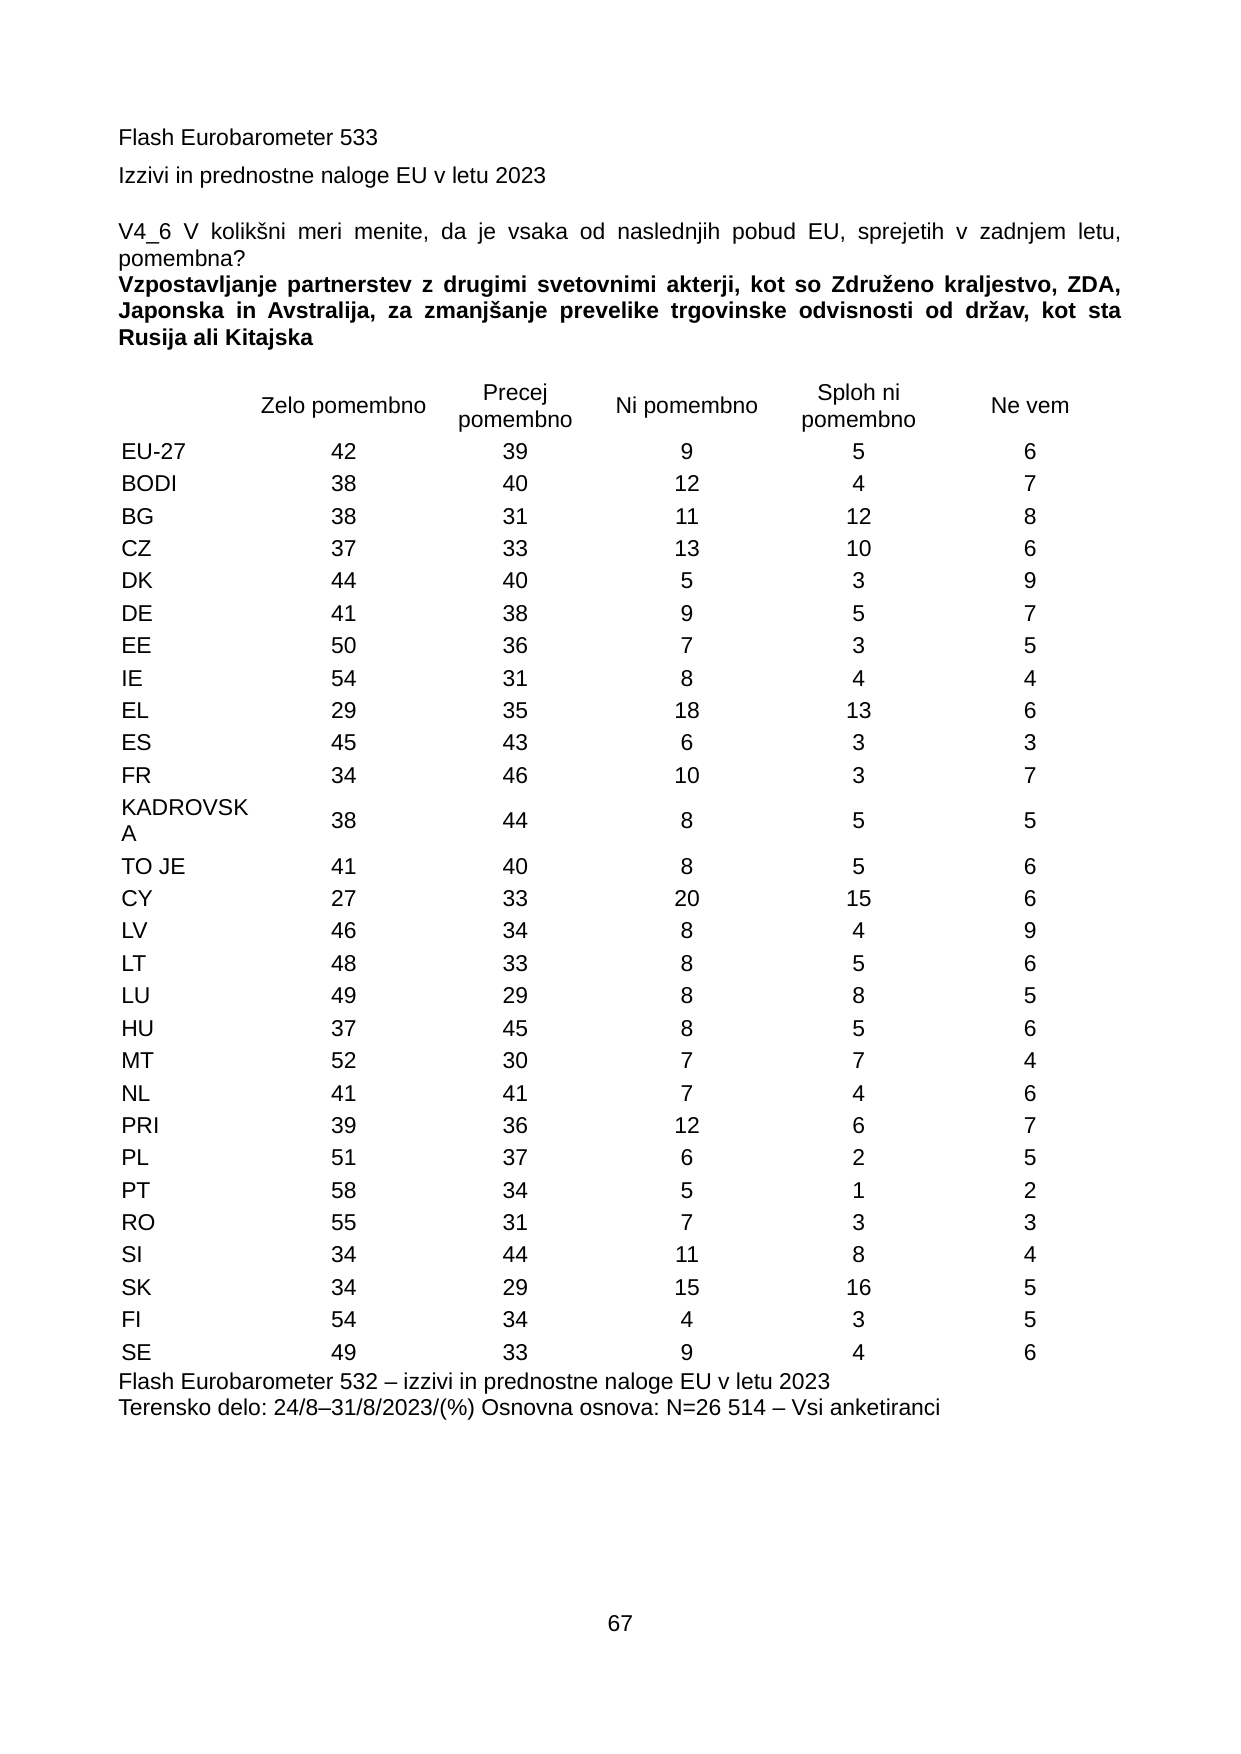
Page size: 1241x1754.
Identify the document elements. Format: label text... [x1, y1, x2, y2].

table_cell 33 [429, 882, 601, 914]
table_cell 34 [429, 1303, 601, 1336]
table_cell 34 [258, 1271, 429, 1303]
table_cell 34 [429, 1174, 601, 1206]
table_cell 41 [258, 1076, 429, 1109]
table_cell 6 [944, 850, 1116, 882]
table_cell 8 [773, 1239, 944, 1271]
table_cell 34 [258, 759, 429, 791]
table_cell 12 [601, 1109, 773, 1141]
table_header Ne vem [944, 376, 1116, 435]
table_cell 6 [601, 726, 773, 759]
table_cell 7 [773, 1044, 944, 1076]
table_cell 49 [258, 979, 429, 1012]
table_cell 33 [429, 947, 601, 979]
table_cell 33 [429, 532, 601, 564]
table_cell 42 [258, 435, 429, 467]
table_cell 43 [429, 726, 601, 759]
table_cell 44 [429, 1239, 601, 1271]
table_cell 54 [258, 1303, 429, 1336]
table_cell 8 [773, 979, 944, 1012]
table_cell CZ [118, 532, 258, 564]
table_cell NL [118, 1076, 258, 1109]
table_cell 3 [773, 759, 944, 791]
table_cell 12 [601, 467, 773, 499]
table_cell 3 [773, 564, 944, 597]
table_cell 31 [429, 500, 601, 532]
table_cell 41 [258, 597, 429, 629]
table_cell KADROVSKA [118, 791, 258, 850]
table_cell 4 [773, 467, 944, 499]
table_cell 9 [944, 915, 1116, 947]
table_cell 38 [258, 791, 429, 850]
table_cell SE [118, 1336, 258, 1368]
table_cell LT [118, 947, 258, 979]
table_header Ni pomembno [601, 376, 773, 435]
table_header Precej pomembno [429, 376, 601, 435]
table_cell 5 [773, 597, 944, 629]
table_cell 27 [258, 882, 429, 914]
table_cell 49 [258, 1336, 429, 1368]
table_cell 5 [944, 1141, 1116, 1174]
table_cell 9 [601, 1336, 773, 1368]
table_cell 33 [429, 1336, 601, 1368]
table_cell 1 [773, 1174, 944, 1206]
table_cell 3 [944, 726, 1116, 759]
table_cell 37 [258, 532, 429, 564]
table_cell PT [118, 1174, 258, 1206]
table_cell 36 [429, 1109, 601, 1141]
table_cell PRI [118, 1109, 258, 1141]
table_cell 48 [258, 947, 429, 979]
table_cell 13 [601, 532, 773, 564]
table_cell 9 [601, 597, 773, 629]
table_cell 37 [258, 1012, 429, 1044]
table_cell 7 [601, 1206, 773, 1238]
table_cell 5 [944, 1303, 1116, 1336]
table_cell FR [118, 759, 258, 791]
table_cell 37 [429, 1141, 601, 1174]
table_cell 55 [258, 1206, 429, 1238]
table_cell 38 [258, 467, 429, 499]
table_cell 52 [258, 1044, 429, 1076]
table_cell 15 [601, 1271, 773, 1303]
table_cell 5 [944, 791, 1116, 850]
text Vzpostavljanje partnerstev z drugimi svetovnimi akterji, kot so Združeno kraljestvo, ZDA, Japonska in Avstralija, za zmanjšanje prevelike trgovinske odvisnosti od držav, kot sta Rusija ali Kitajska [118, 271, 1122, 350]
table_cell 45 [429, 1012, 601, 1044]
table_cell 4 [944, 1044, 1116, 1076]
table_cell 11 [601, 500, 773, 532]
table_cell 8 [601, 850, 773, 882]
table_cell 18 [601, 694, 773, 726]
table_cell 7 [944, 597, 1116, 629]
table_cell 40 [429, 564, 601, 597]
table_cell 8 [601, 915, 773, 947]
table_cell 30 [429, 1044, 601, 1076]
table_cell 8 [601, 662, 773, 694]
table_cell 7 [601, 629, 773, 662]
table_cell 7 [601, 1044, 773, 1076]
table_cell 8 [601, 1012, 773, 1044]
table_cell CY [118, 882, 258, 914]
table_cell 6 [944, 694, 1116, 726]
table_cell 5 [944, 979, 1116, 1012]
table_cell 4 [773, 1336, 944, 1368]
table_cell 16 [773, 1271, 944, 1303]
table_cell 12 [773, 500, 944, 532]
table_cell 3 [773, 629, 944, 662]
table_cell 29 [429, 1271, 601, 1303]
table_cell EE [118, 629, 258, 662]
table_cell 4 [944, 1239, 1116, 1271]
table_cell DE [118, 597, 258, 629]
table_cell 11 [601, 1239, 773, 1271]
table_cell 41 [429, 1076, 601, 1109]
table_cell 6 [944, 435, 1116, 467]
table_cell 31 [429, 1206, 601, 1238]
table_cell 41 [258, 850, 429, 882]
table_cell 10 [773, 532, 944, 564]
text Flash Eurobarometer 532 – izzivi in prednostne naloge EU v letu 2023 [118, 1368, 1122, 1394]
table_cell 6 [773, 1109, 944, 1141]
table_cell 58 [258, 1174, 429, 1206]
table_cell 4 [773, 662, 944, 694]
table_cell RO [118, 1206, 258, 1238]
table_cell LU [118, 979, 258, 1012]
table_cell LV [118, 915, 258, 947]
table_cell 20 [601, 882, 773, 914]
table_cell 4 [773, 1076, 944, 1109]
table_cell 54 [258, 662, 429, 694]
table_cell 29 [429, 979, 601, 1012]
text Terensko delo: 24/8–31/8/2023/(%) Osnovna osnova: N=26 514 – Vsi anketiranci [118, 1394, 1122, 1421]
table_cell 2 [944, 1174, 1116, 1206]
table_cell 10 [601, 759, 773, 791]
table_cell 5 [773, 1012, 944, 1044]
table_cell 34 [258, 1239, 429, 1271]
table_cell 40 [429, 467, 601, 499]
table_header Zelo pomembno [258, 376, 429, 435]
table_header Sploh ni pomembno [773, 376, 944, 435]
table_cell MT [118, 1044, 258, 1076]
table_cell 38 [258, 500, 429, 532]
table_cell 5 [773, 791, 944, 850]
table_cell 13 [773, 694, 944, 726]
table_cell ES [118, 726, 258, 759]
table_cell 3 [773, 726, 944, 759]
table_cell 2 [773, 1141, 944, 1174]
table_cell 39 [429, 435, 601, 467]
table_cell 39 [258, 1109, 429, 1141]
table_cell 7 [944, 1109, 1116, 1141]
table_cell 8 [601, 979, 773, 1012]
table_cell 8 [601, 947, 773, 979]
table_cell 5 [773, 435, 944, 467]
table_cell 6 [601, 1141, 773, 1174]
table_cell 35 [429, 694, 601, 726]
table_cell 5 [944, 1271, 1116, 1303]
table_cell 9 [601, 435, 773, 467]
table_cell 9 [944, 564, 1116, 597]
table_cell 5 [944, 629, 1116, 662]
table_cell 6 [944, 1012, 1116, 1044]
table_cell SI [118, 1239, 258, 1271]
table_cell 6 [944, 882, 1116, 914]
table_cell 8 [944, 500, 1116, 532]
table_cell 38 [429, 597, 601, 629]
table_cell 46 [429, 759, 601, 791]
table_cell 29 [258, 694, 429, 726]
table_cell SK [118, 1271, 258, 1303]
table_cell 31 [429, 662, 601, 694]
table_cell HU [118, 1012, 258, 1044]
table_cell DK [118, 564, 258, 597]
table_cell 40 [429, 850, 601, 882]
table_cell 7 [944, 759, 1116, 791]
table_cell BODI [118, 467, 258, 499]
table_header [118, 376, 258, 435]
table_cell PL [118, 1141, 258, 1174]
table_cell 7 [944, 467, 1116, 499]
table_cell EL [118, 694, 258, 726]
table_cell 5 [601, 564, 773, 597]
table_cell 6 [944, 532, 1116, 564]
table_cell EU-27 [118, 435, 258, 467]
table_cell BG [118, 500, 258, 532]
table_cell 6 [944, 1336, 1116, 1368]
table_cell 51 [258, 1141, 429, 1174]
table_cell 6 [944, 1076, 1116, 1109]
table_cell 44 [429, 791, 601, 850]
table_cell 8 [601, 791, 773, 850]
table_cell 4 [944, 662, 1116, 694]
table_cell 45 [258, 726, 429, 759]
table_cell 36 [429, 629, 601, 662]
table_cell FI [118, 1303, 258, 1336]
table_cell 7 [601, 1076, 773, 1109]
table_cell 4 [773, 915, 944, 947]
table_cell 5 [601, 1174, 773, 1206]
table_cell TO JE [118, 850, 258, 882]
table_cell 3 [773, 1303, 944, 1336]
table_cell 50 [258, 629, 429, 662]
table_cell 6 [944, 947, 1116, 979]
table_cell 3 [773, 1206, 944, 1238]
table_cell IE [118, 662, 258, 694]
table_cell 44 [258, 564, 429, 597]
text V4_6 V kolikšni meri menite, da je vsaka od naslednjih pobud EU, sprejetih v zadnjem letu, pomembna? [118, 218, 1122, 271]
table_cell 3 [944, 1206, 1116, 1238]
table_cell 46 [258, 915, 429, 947]
table_cell 4 [601, 1303, 773, 1336]
table_cell 34 [429, 915, 601, 947]
table_cell 5 [773, 947, 944, 979]
table_cell 5 [773, 850, 944, 882]
table_cell 15 [773, 882, 944, 914]
